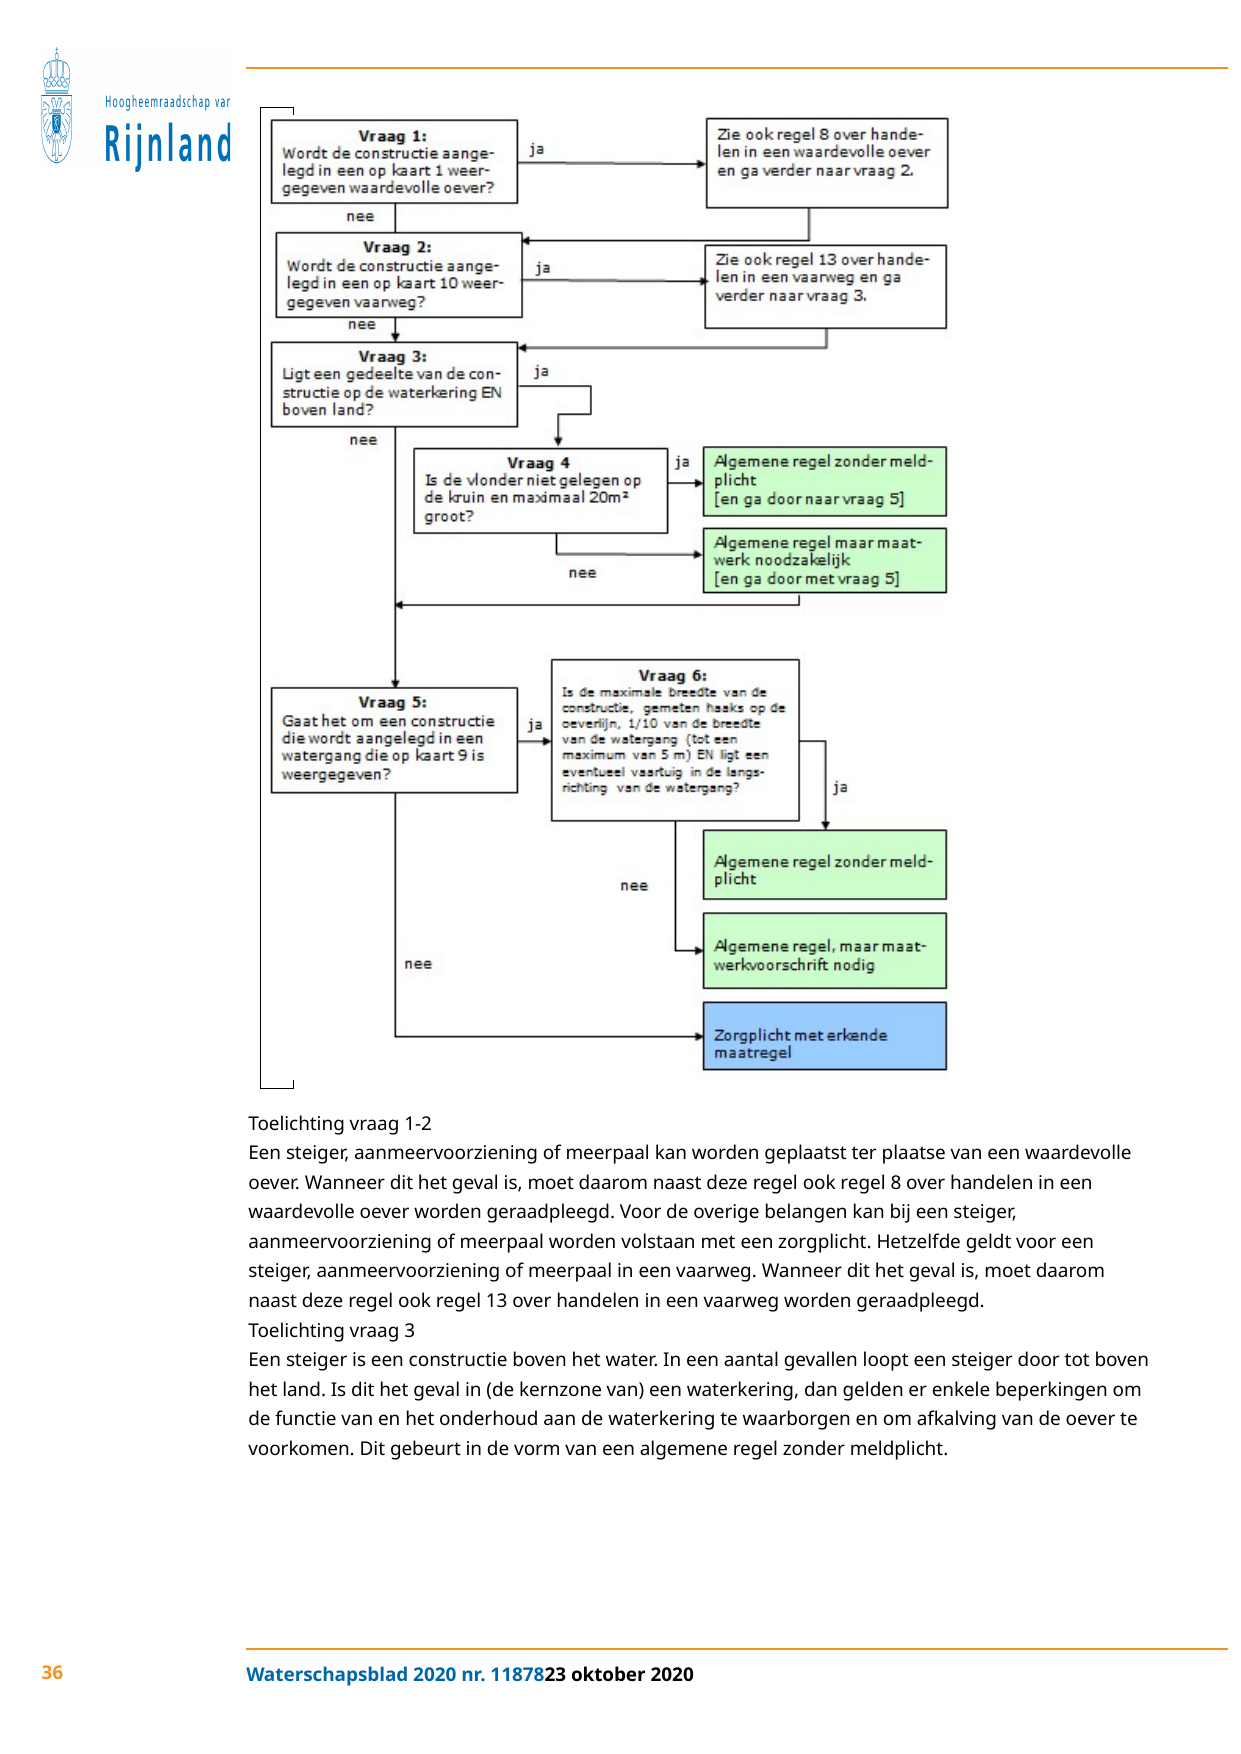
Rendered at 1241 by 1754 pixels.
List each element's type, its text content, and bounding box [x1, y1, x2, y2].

text Een steiger, aanmeervoorziening of meerpaal kan worden geplaatst ter plaatse van een waardevolle oever. Wanneer dit het geval is, moet daarom naast deze regel ook regel 8 over handelen in een waardevolle oever worden geraadpleegd. Voor de overige belangen kan bij een steiger, aanmeervoorziening of meerpaal worden volstaan met een zorgplicht. Hetzelfde geldt voor een steiger, aanmeervoorziening of meerpaal in een vaarweg. Wanneer dit het geval is, moet daarom naast deze regel ook regel 13 over handelen in een vaarweg worden geraadpleegd. [248, 1139, 1152, 1313]
text Toelichting vraag 3 [248, 1317, 1152, 1342]
text Een steiger is een constructie boven het water. In een aantal gevallen loopt een steiger door tot boven het land. Is dit het geval in (de kernzone van) een waterkering, dan gelden er enkele beperkingen om de functie van en het onderhoud aan de waterkering te waarborgen en om afkalving van de oever te voorkomen. Dit gebeurt in de vorm van een algemene regel zonder meldplicht. [248, 1346, 1152, 1461]
picture [268, 115, 952, 1080]
text Toelichting vraag 1-2 [248, 1110, 1152, 1135]
picture [41, 47, 231, 172]
